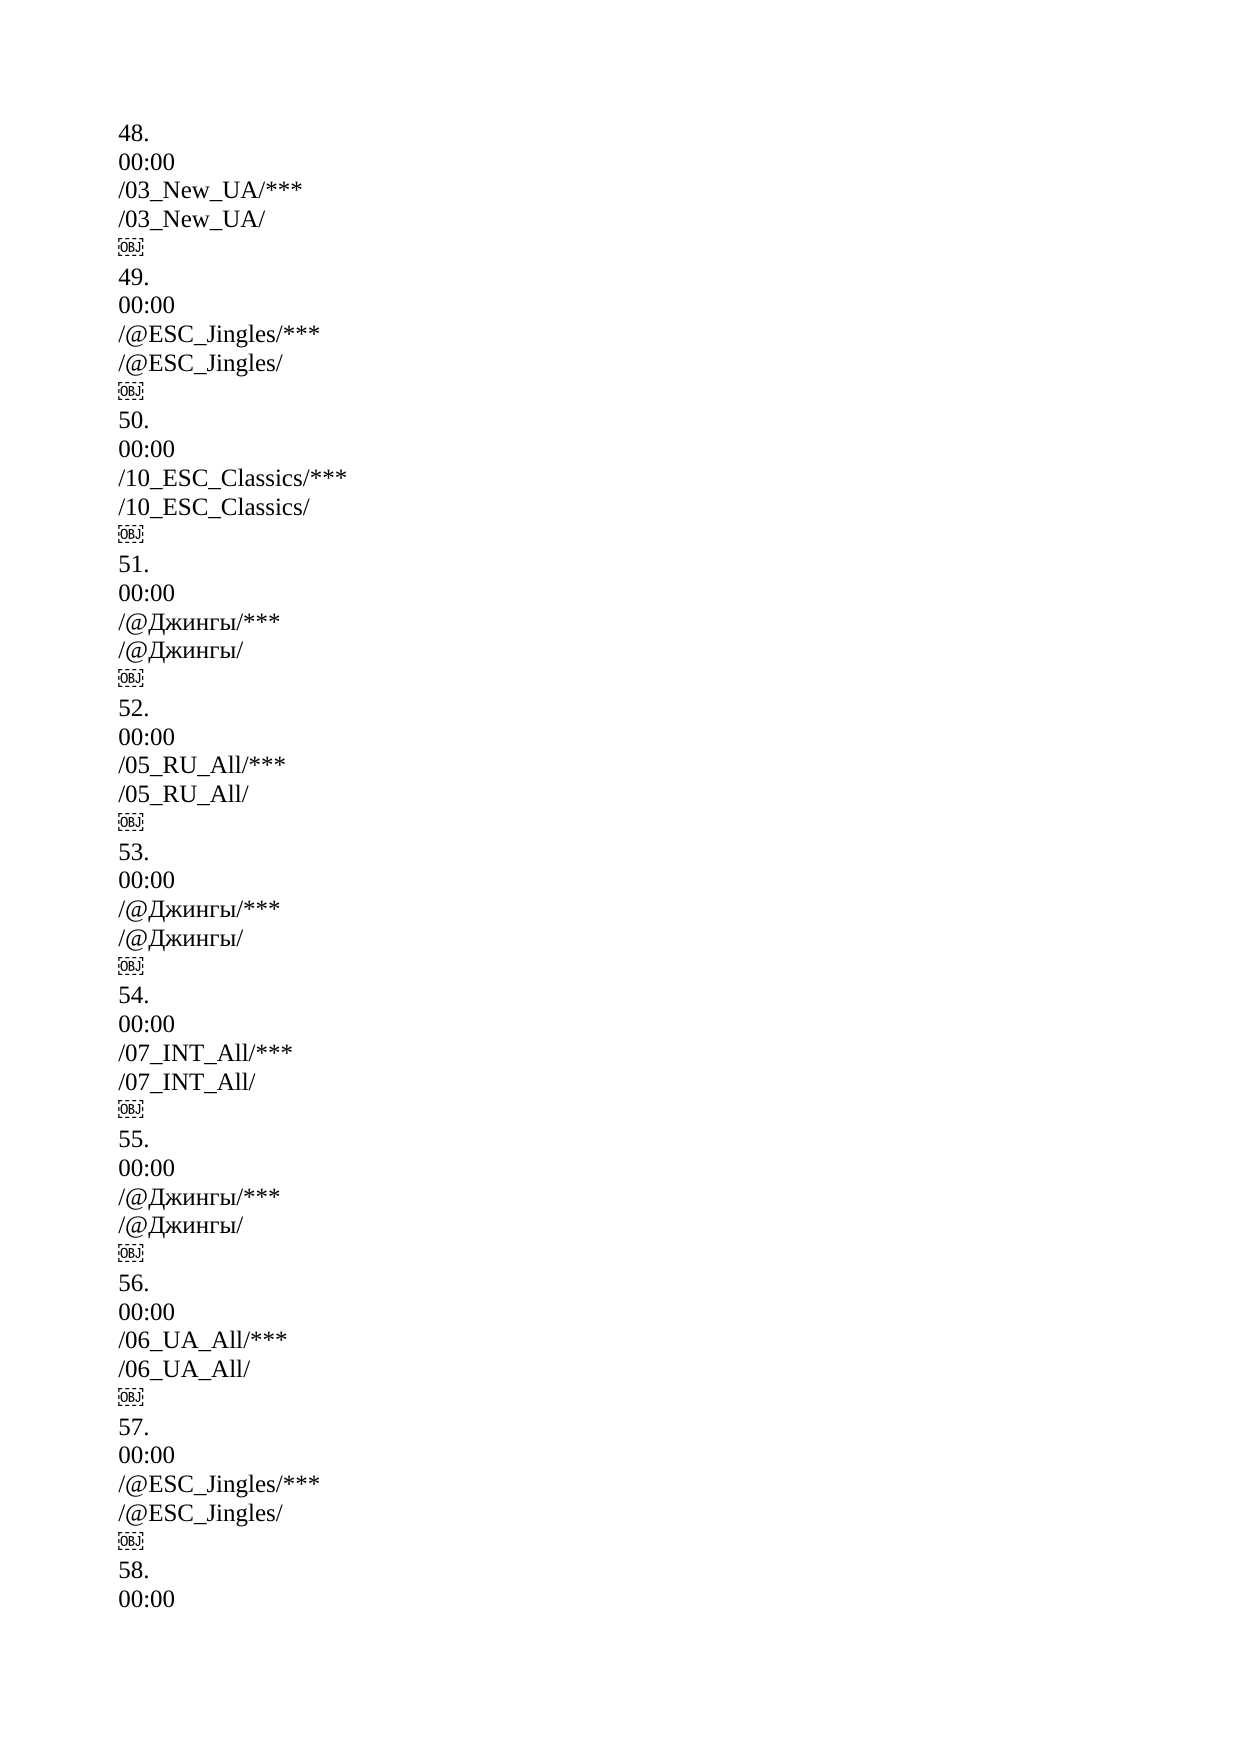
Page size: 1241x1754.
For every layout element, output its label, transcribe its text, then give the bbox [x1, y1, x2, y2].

text 00:00 [118, 578, 1122, 607]
text /03_New_UA/*** [118, 176, 1122, 204]
text ￼ [118, 377, 1122, 406]
text /05_RU_All/*** [118, 751, 1122, 779]
text /03_New_UA/ [118, 204, 1122, 233]
text ￼ [118, 1239, 1122, 1268]
text /05_RU_All/ [118, 779, 1122, 808]
text ￼ [118, 233, 1122, 262]
text ￼ [118, 1527, 1122, 1556]
text /@ESC_Jingles/*** [118, 319, 1122, 348]
text 58. [118, 1556, 1122, 1584]
text ￼ [118, 1096, 1122, 1124]
text 56. [118, 1268, 1122, 1297]
text 51. [118, 549, 1122, 578]
text 00:00 [118, 1153, 1122, 1182]
text /@Джингы/ [118, 636, 1122, 664]
text 00:00 [118, 1441, 1122, 1469]
text ￼ [118, 1383, 1122, 1412]
text /@ESC_Jingles/ [118, 1498, 1122, 1527]
text 00:00 [118, 1584, 1122, 1613]
text /@ESC_Jingles/*** [118, 1469, 1122, 1498]
text ￼ [118, 521, 1122, 549]
text 55. [118, 1124, 1122, 1153]
text 00:00 [118, 1009, 1122, 1038]
text /06_UA_All/ [118, 1354, 1122, 1383]
text 52. [118, 693, 1122, 722]
text 00:00 [118, 1297, 1122, 1326]
text 00:00 [118, 291, 1122, 319]
text ￼ [118, 952, 1122, 981]
text /@Джингы/*** [118, 607, 1122, 636]
text 00:00 [118, 434, 1122, 463]
text /@ESC_Jingles/ [118, 348, 1122, 377]
text 00:00 [118, 147, 1122, 176]
text ￼ [118, 808, 1122, 837]
text ￼ [118, 664, 1122, 693]
text /@Джингы/*** [118, 894, 1122, 923]
text 00:00 [118, 722, 1122, 751]
text 54. [118, 981, 1122, 1009]
text /@Джингы/*** [118, 1182, 1122, 1211]
text /@Джингы/ [118, 1211, 1122, 1239]
text 48. [118, 118, 1122, 147]
text 53. [118, 837, 1122, 866]
text 57. [118, 1412, 1122, 1441]
text /@Джингы/ [118, 923, 1122, 952]
text /07_INT_All/ [118, 1067, 1122, 1096]
text 50. [118, 406, 1122, 434]
text 49. [118, 262, 1122, 291]
text /06_UA_All/*** [118, 1326, 1122, 1354]
text /10_ESC_Classics/ [118, 492, 1122, 521]
text /10_ESC_Classics/*** [118, 463, 1122, 492]
text /07_INT_All/*** [118, 1038, 1122, 1067]
text 00:00 [118, 866, 1122, 894]
